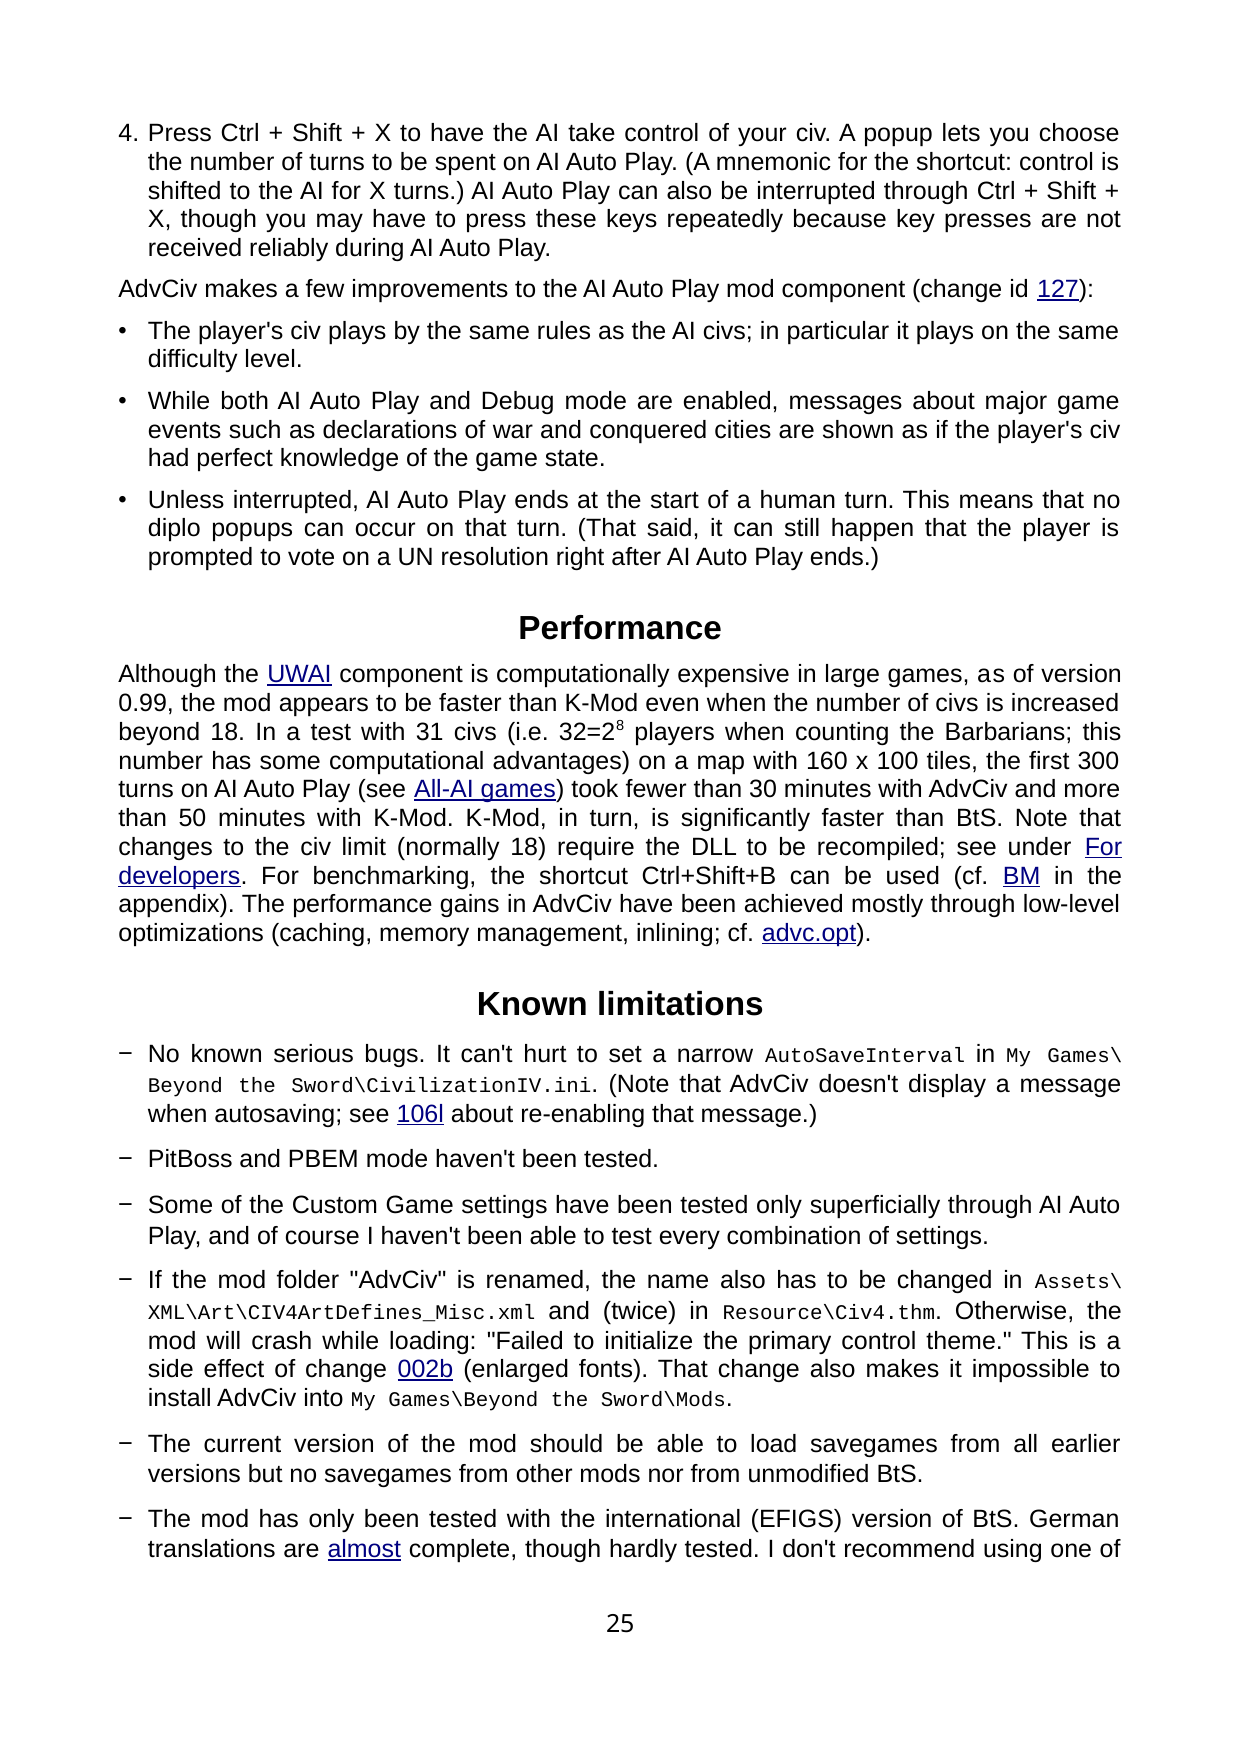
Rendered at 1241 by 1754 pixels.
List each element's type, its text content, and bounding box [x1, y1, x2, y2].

text Although the UWAI component is computationally expensive in large games, as of version 0.99, the mod appears to be faster than K-Mod even when the number of civs is increased beyond 18. In a test with 31 civs (i.e. 32=28 players when counting the Barbarians; this number has some computational advantages) on a map with 160 x 100 tiles, the first 300 turns on AI Auto Play (see All-AI games) took fewer than 30 minutes with AdvCiv and more than 50 minutes with K-Mod. K‑Mod, in turn, is significantly faster than BtS. Note that changes to the civ limit (normally 18) require the DLL to be recompiled; see under For developers. For benchmarking, the shortcut Ctrl+Shift+B can be used (cf. BM in the appendix). The performance gains in AdvCiv have been achieved mostly through low-level optimizations (caching, memory management, inlining; cf. advc.opt). [118, 659, 1122, 947]
list No known serious bugs. It can't hurt to set a narrow AutoSaveInterval in My Games\Beyond the Sword\CivilizationIV.ini. (Note that AdvCiv doesn't display a message when autosaving; see 106l about re-enabling that message.) [118, 1035, 1122, 1128]
list The player's civ plays by the same rules as the AI civs; in particular it plays on the same difficulty level. [118, 316, 1122, 373]
list If the mod folder "AdvCiv" is renamed, the name also has to be changed in Assets\ XML\Art\CIV4ArtDefines_Misc.xml and (twice) in Resource\Civ4.thm. Otherwise, the mod will crash while loading: "Failed to initialize the primary control theme." This is a side effect of change 002b (enlarged fonts). That change also makes it impossible to install AdvCiv into My Games\Beyond the Sword\Mods. [118, 1262, 1122, 1413]
list PitBoss and PBEM mode haven't been tested. [118, 1140, 1122, 1174]
list The current version of the mod should be able to load savegames from all earlier versions but no savegames from other mods nor from unmodified BtS. [118, 1425, 1122, 1488]
subtitle Performance [118, 608, 1122, 647]
list Press Ctrl + Shift + X to have the AI take control of your civ. A popup lets you choose the number of turns to be spent on AI Auto Play. (A mnemonic for the shortcut: control is shifted to the AI for X turns.) AI Auto Play can also be interrupted through Ctrl + Shift + X, though you may have to press these keys repeatedly because key presses are not received reliably during AI Auto Play. [118, 118, 1122, 262]
subtitle Known limitations [118, 984, 1122, 1023]
list While both AI Auto Play and Debug mode are enabled, messages about major game events such as declarations of war and conquered cities are shown as if the player's civ had perfect knowledge of the game state. [118, 386, 1122, 472]
list Unless interrupted, AI Auto Play ends at the start of a human turn. This means that no diplo popups can occur on that turn. (That said, it can still happen that the player is prompted to vote on a UN resolution right after AI Auto Play ends.) [118, 484, 1122, 571]
list The mod has only been tested with the international (EFIGS) version of BtS. German translations are almost complete, though hardly tested. I don't recommend using one of [118, 1500, 1122, 1563]
list Some of the Custom Game settings have been tested only superficially through AI Auto Play, and of course I haven't been able to test every combination of settings. [118, 1187, 1122, 1249]
text AdvCiv makes a few improvements to the AI Auto Play mod component (change id 127): [118, 274, 1122, 303]
